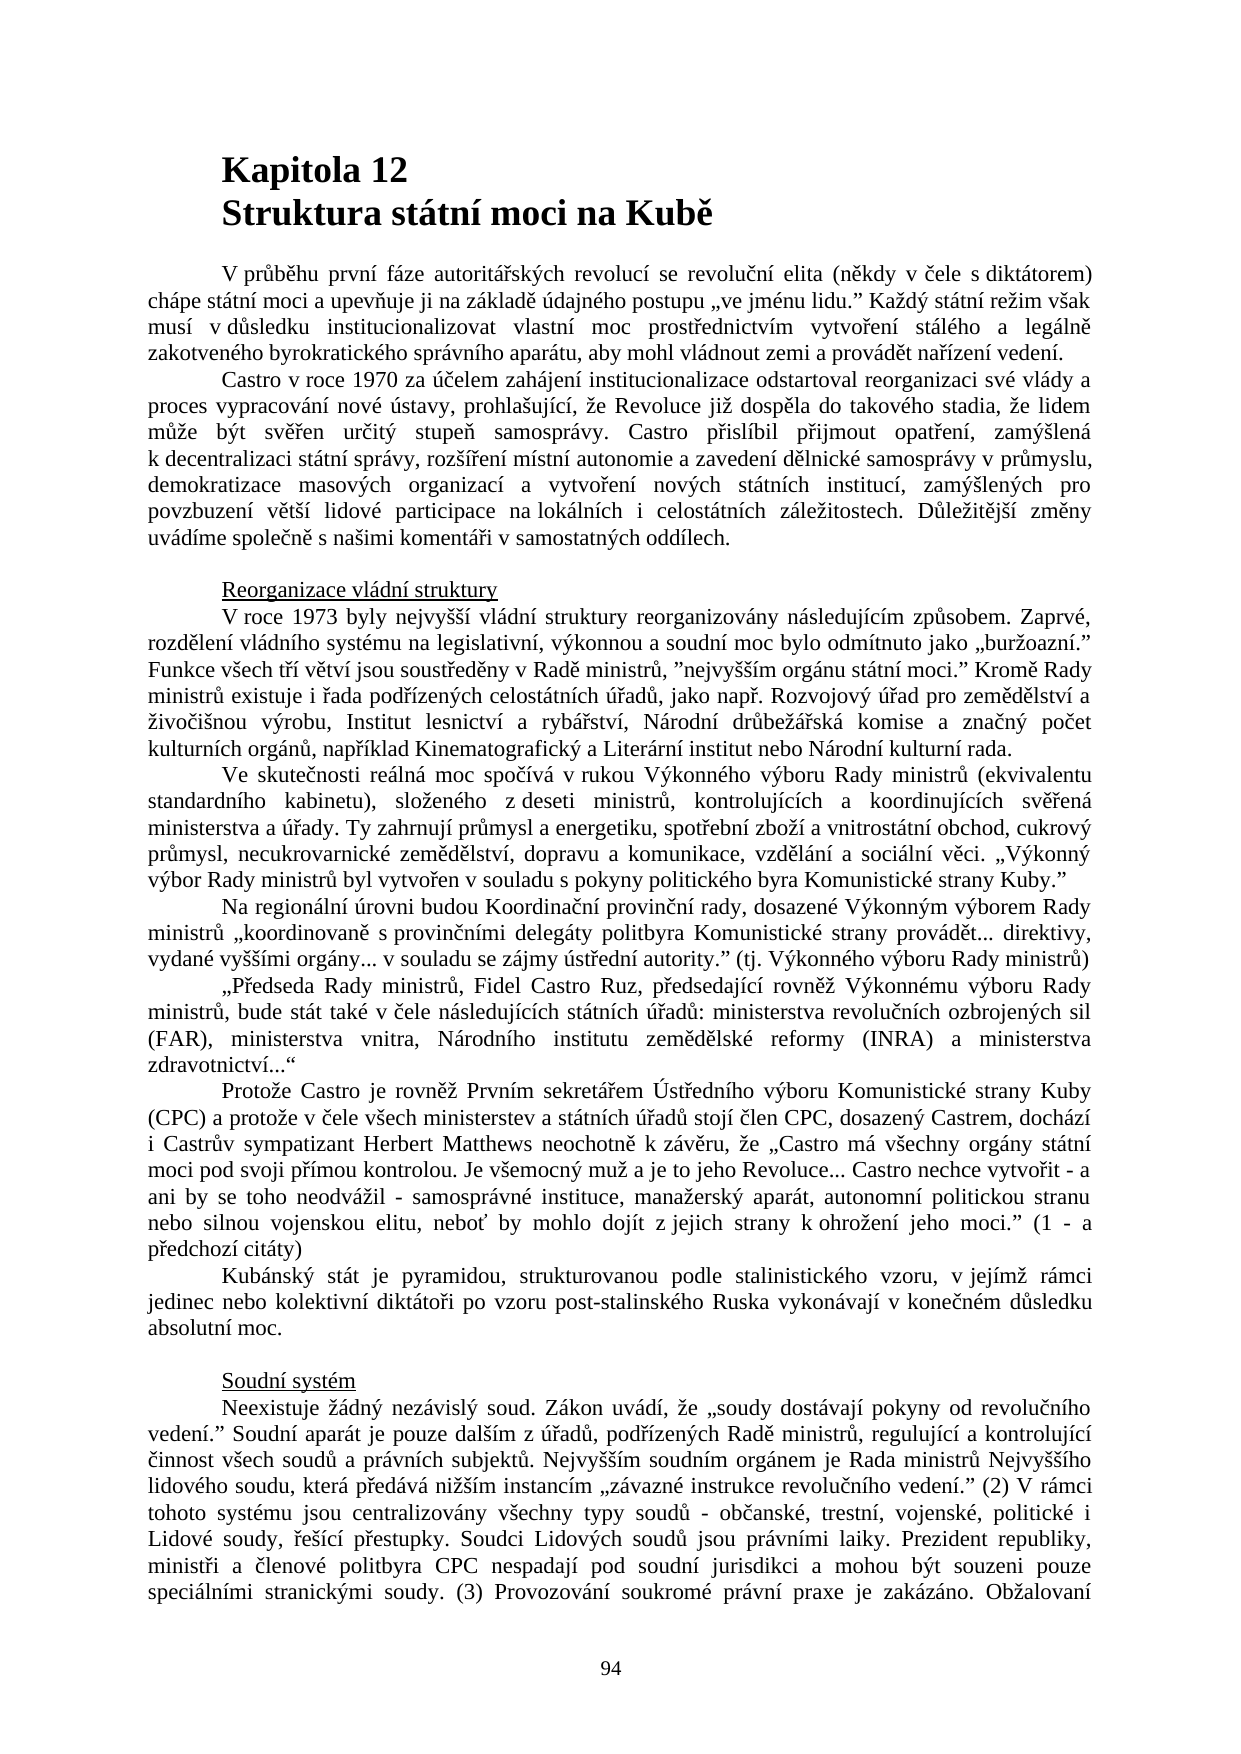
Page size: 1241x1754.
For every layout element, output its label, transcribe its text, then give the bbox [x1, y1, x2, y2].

text Protože Castro je rovněž Prvním sekretářem Ústředního výboru Komunistické strany Kuby (CPC) a protože v čele všech ministerstev a státních úřadů stojí člen CPC, dosazený Castrem, dochází i Castrův sympatizant Herbert Matthews neochotně k závěru, že „Castro má všechny orgány státní moci pod svoji přímou kontrolou. Je všemocný muž a je to jeho Revoluce... Castro nechce vytvořit - a ani by se toho neodvážil - samosprávné instituce, manažerský aparát, autonomní politickou stranu nebo silnou vojenskou elitu, neboť by mohlo dojít z jejich strany k ohrožení jeho moci.” (1 - a předchozí citáty) [148, 1077, 1092, 1262]
text „Předseda Rady ministrů, Fidel Castro Ruz, předsedající rovněž Výkonnému výboru Rady ministrů, bude stát také v čele následujících státních úřadů: ministerstva revolučních ozbrojených sil (FAR), ministerstva vnitra, Národního institutu zemědělské reformy (INRA) a ministerstva zdravotnictví...“ [148, 972, 1092, 1077]
text Reorganizace vládní struktury [148, 577, 1092, 603]
text Neexistuje žádný nezávislý soud. Zákon uvádí, že „soudy dostávají pokyny od revolučního vedení.” Soudní aparát je pouze dalším z úřadů, podřízených Radě ministrů, regulující a kontrolující činnost všech soudů a právních subjektů. Nejvyšším soudním orgánem je Rada ministrů Nejvyššího lidového soudu, která předává nižším instancím „závazné instrukce revolučního vedení.” (2) V rámci tohoto systému jsou centralizovány všechny typy soudů - občanské, trestní, vojenské, politické i Lidové soudy, řešící přestupky. Soudci Lidových soudů jsou právními laiky. Prezident republiky, ministři a členové politbyra CPC nespadají pod soudní jurisdikci a mohou být souzeni pouze speciálními stranickými soudy. (3) Provozování soukromé právní praxe je zakázáno. Obžalovaní [148, 1393, 1092, 1604]
text Ve skutečnosti reálná moc spočívá v rukou Výkonného výboru Rady ministrů (ekvivalentu standardního kabinetu), složeného z deseti ministrů, kontrolujících a koordinujících svěřená ministerstva a úřady. Ty zahrnují průmysl a energetiku, spotřební zboží a vnitrostátní obchod, cukrový průmysl, necukrovarnické zemědělství, dopravu a komunikace, vzdělání a sociální věci. „Výkonný výbor Rady ministrů byl vytvořen v souladu s pokyny politického byra Komunistické strany Kuby.” [148, 761, 1092, 893]
text Kubánský stát je pyramidou, strukturovanou podle stalinistického vzoru, v jejímž rámci jedinec nebo kolektivní diktátoři po vzoru post-stalinského Ruska vykonávají v konečném důsledku absolutní moc. [148, 1262, 1092, 1341]
text Na regionální úrovni budou Koordinační provinční rady, dosazené Výkonným výborem Rady ministrů „koordinovaně s provinčními delegáty politbyra Komunistické strany provádět... direktivy, vydané vyššími orgány... v souladu se zájmy ústřední autority.” (tj. Výkonného výboru Rady ministrů) [148, 893, 1092, 972]
text Soudní systém [148, 1367, 1092, 1393]
text Castro v roce 1970 za účelem zahájení institucionalizace odstartoval reorganizaci své vlády a proces vypracování nové ústavy, prohlašující, že Revoluce již dospěla do takového stadia, že lidem může být svěřen určitý stupeň samosprávy. Castro přislíbil přijmout opatření, zamýšlená k decentralizaci státní správy, rozšíření místní autonomie a zavedení dělnické samosprávy v průmyslu, demokratizace masových organizací a vytvoření nových státních institucí, zamýšlených pro povzbuzení větší lidové participace na lokálních i celostátních záležitostech. Důležitější změny uvádíme společně s našimi komentáři v samostatných oddílech. [148, 366, 1092, 550]
text Struktura státní moci na Kubě [148, 191, 1092, 234]
text V roce 1973 byly nejvyšší vládní struktury reorganizovány následujícím způsobem. Zaprvé, rozdělení vládního systému na legislativní, výkonnou a soudní moc bylo odmítnuto jako „buržoazní.” Funkce všech tří větví jsou soustředěny v Radě ministrů, ”nejvyšším orgánu státní moci.” Kromě Rady ministrů existuje i řada podřízených celostátních úřadů, jako např. Rozvojový úřad pro zemědělství a živočišnou výrobu, Institut lesnictví a rybářství, Národní drůbežářská komise a značný počet kulturních orgánů, například Kinematografický a Literární institut nebo Národní kulturní rada. [148, 603, 1092, 761]
text Kapitola 12 [148, 148, 1092, 191]
text V průběhu první fáze autoritářských revolucí se revoluční elita (někdy v čele s diktátorem) chápe státní moci a upevňuje ji na základě údajného postupu „ve jménu lidu.” Každý státní režim však musí v důsledku institucionalizovat vlastní moc prostřednictvím vytvoření stálého a legálně zakotveného byrokratického správního aparátu, aby mohl vládnout zemi a provádět nařízení vedení. [148, 260, 1092, 366]
